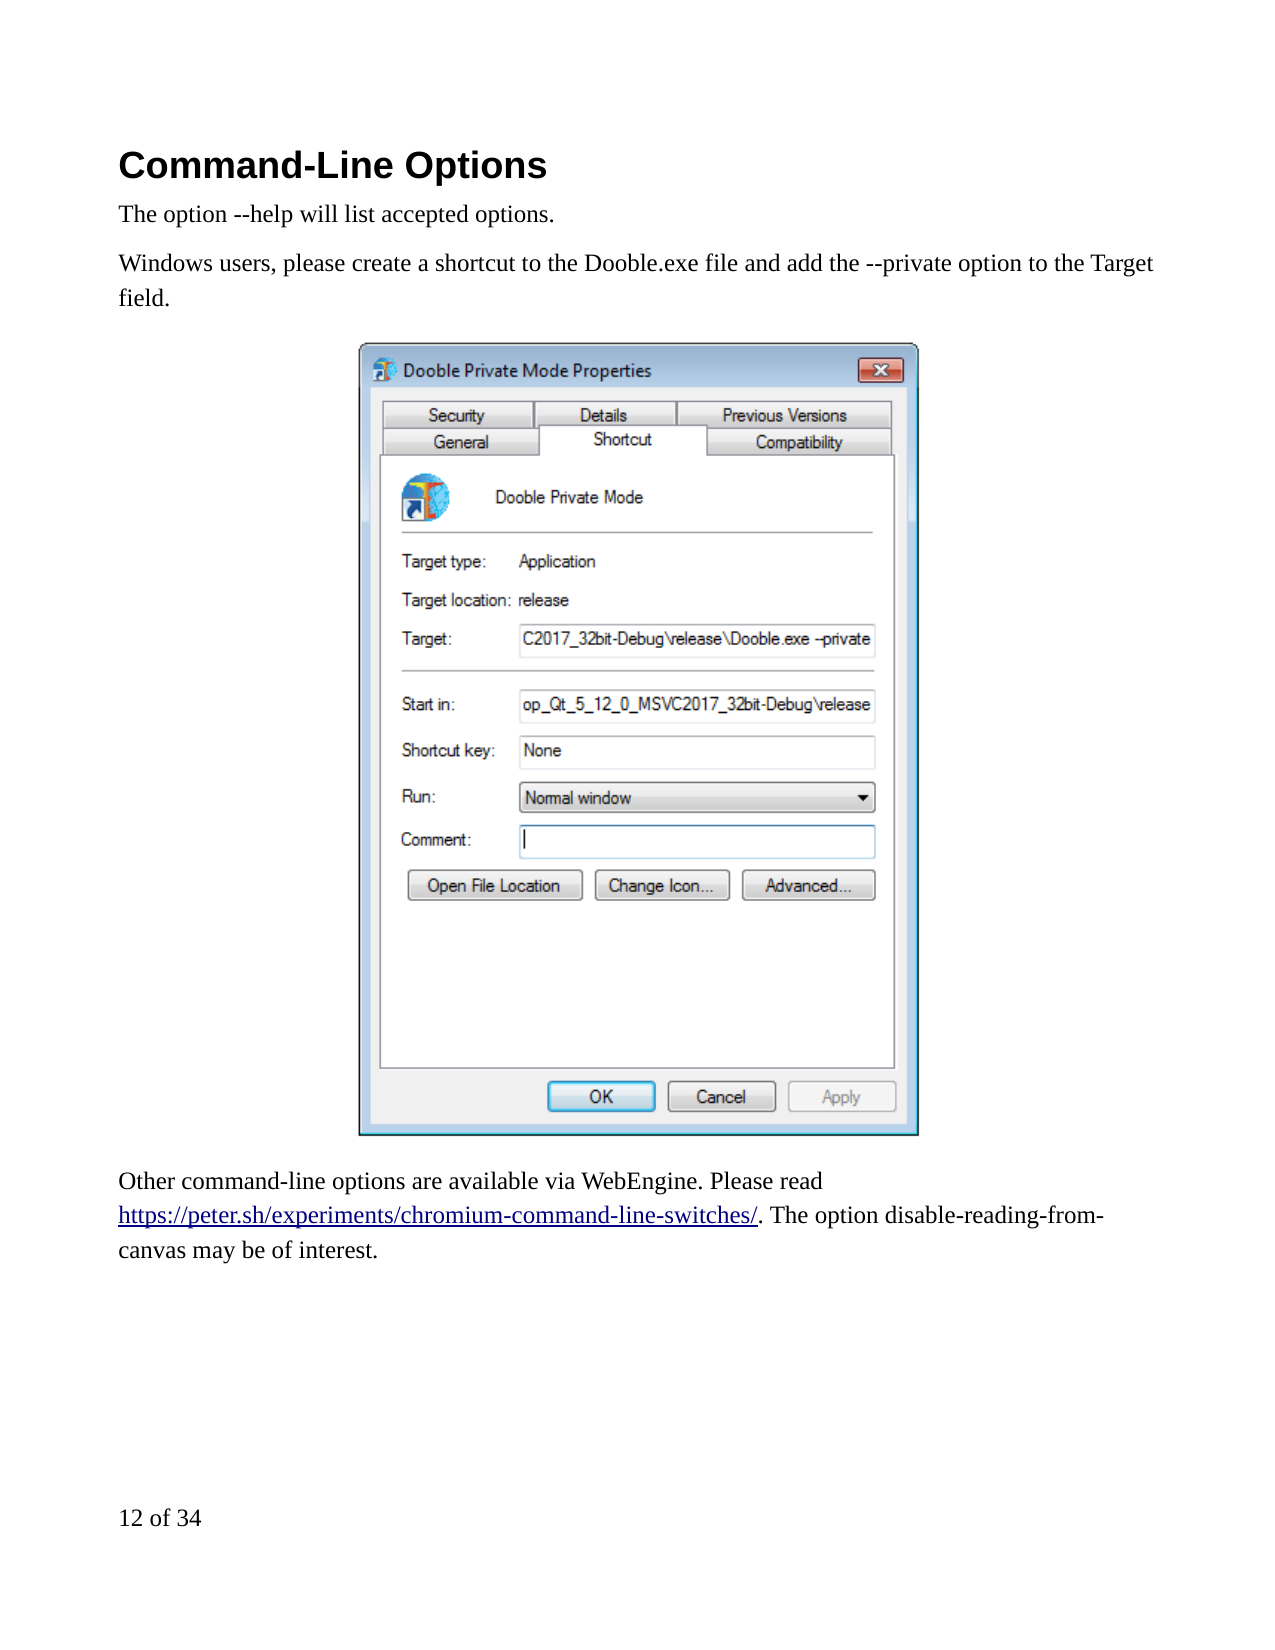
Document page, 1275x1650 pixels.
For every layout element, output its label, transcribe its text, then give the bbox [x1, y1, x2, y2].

text The option --help will list accepted options. [118, 199, 1157, 228]
text Windows users, please create a shortcut to the Dooble.exe file and add the --private option to the Target field. [118, 248, 1157, 312]
picture [347, 331, 928, 1148]
text Other command-line options are available via WebEngine. Please read https://peter.sh/experiments/chromium-command-line-switches/. The option disable-reading-from-canvas may be of interest. [118, 1166, 1157, 1264]
subtitle Command-Line Options [118, 143, 1157, 187]
